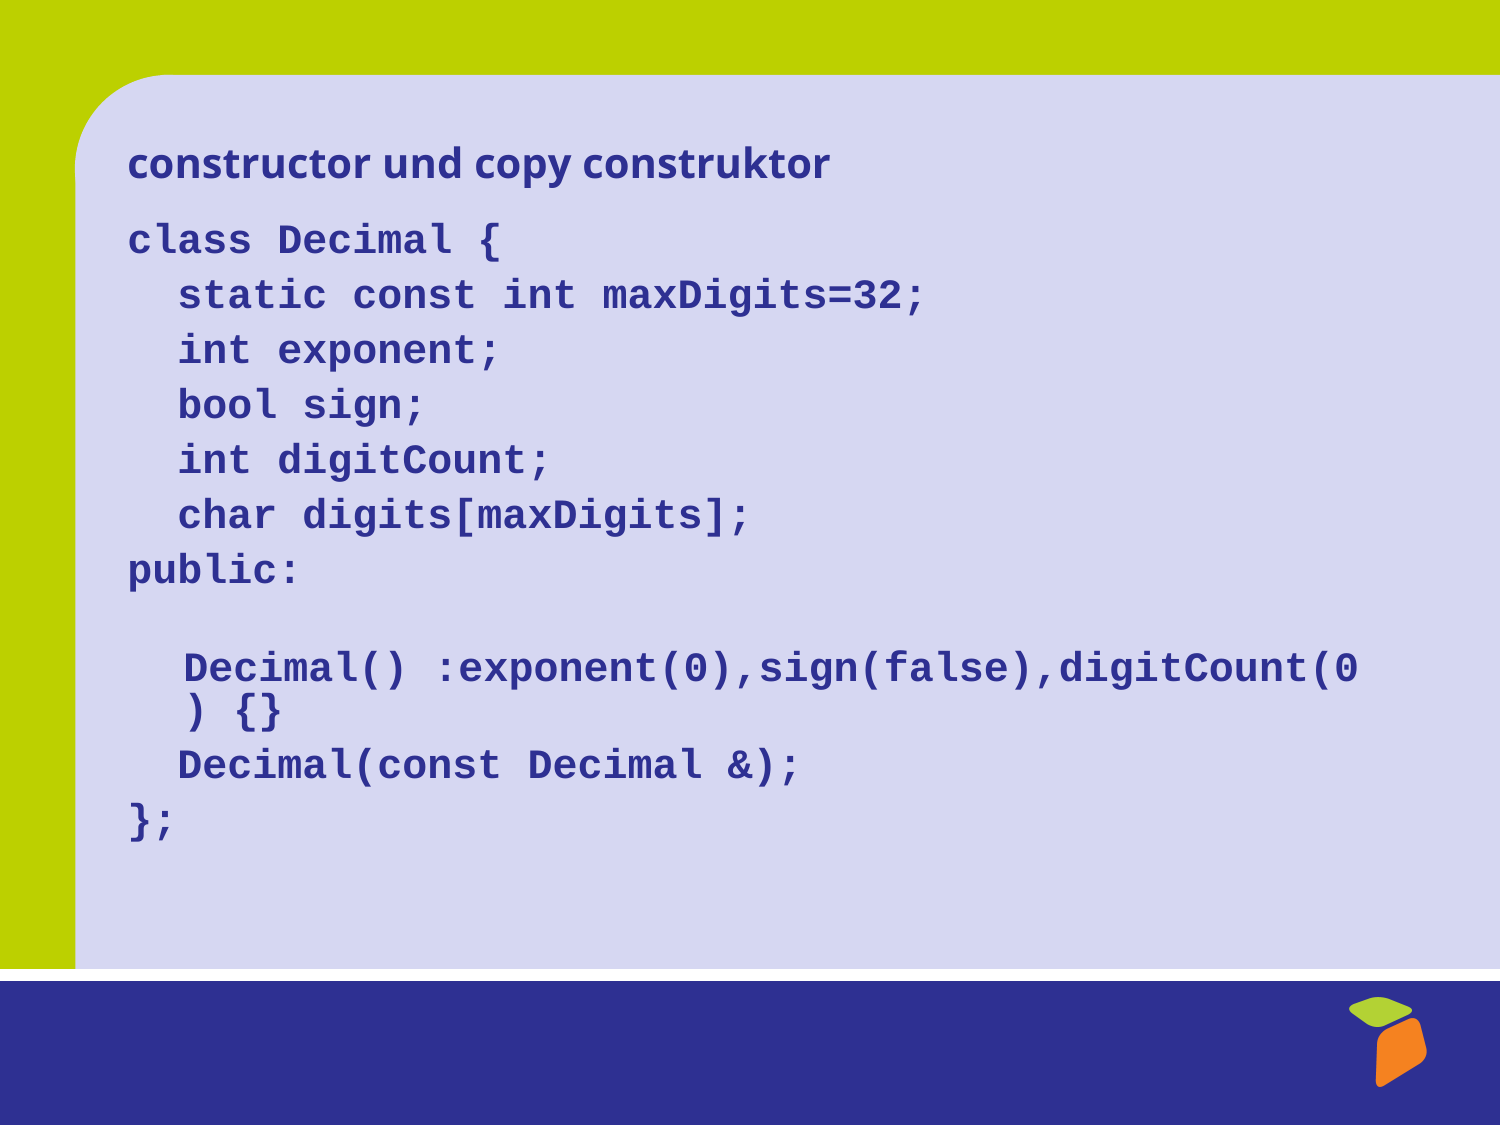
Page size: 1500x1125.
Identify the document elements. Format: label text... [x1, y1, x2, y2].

title constructor und copy construktor [112, 112, 1388, 212]
list class Decimal { static const int maxDigits=32; int exponent; bool sign; int digitCount; char digits[maxDigits]; public: Decimal() :exponent(0),sign(false),digitCount(0) {} Decimal(const Decimal &); }; [112, 212, 1388, 1000]
picture [0, 981, 1500, 1125]
